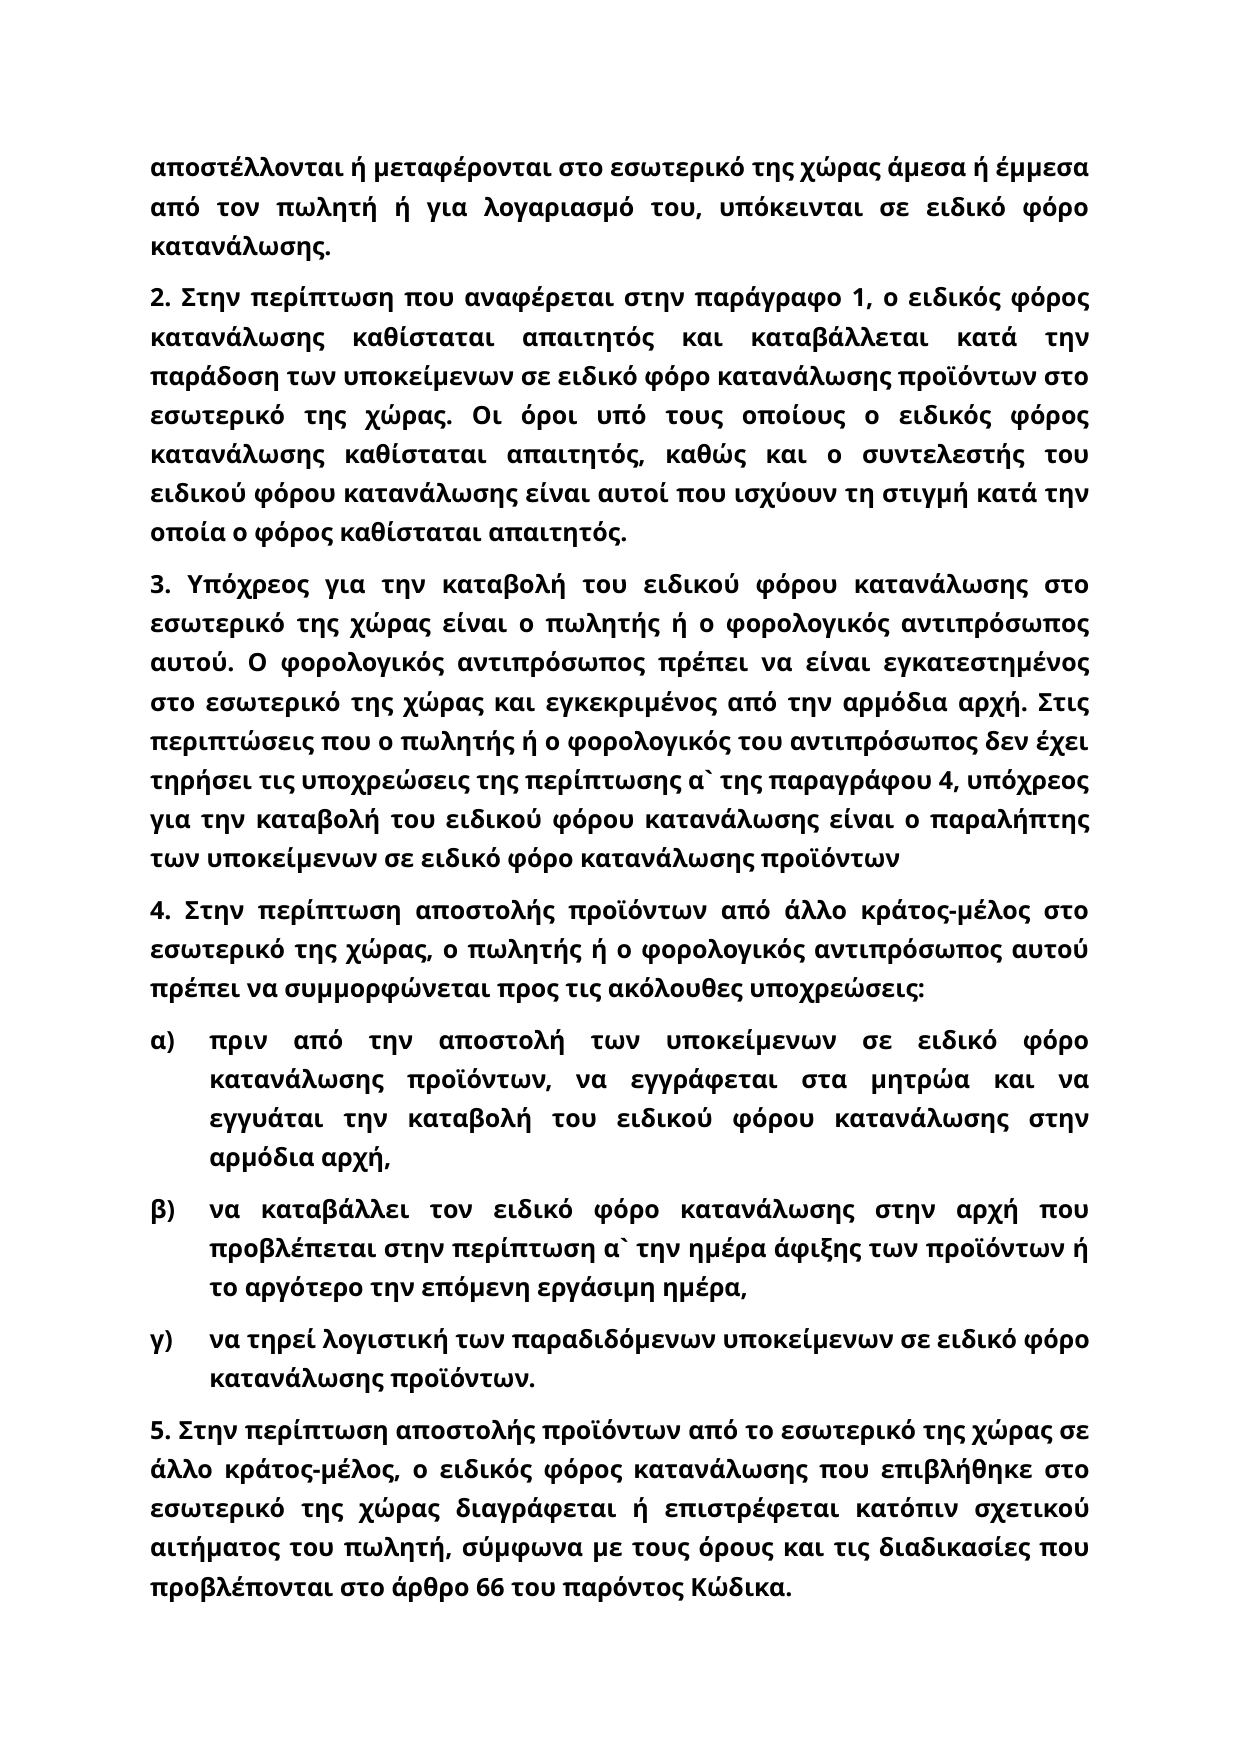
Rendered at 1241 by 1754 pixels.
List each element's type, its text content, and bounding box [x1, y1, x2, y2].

text 5. Στην περίπτωση αποστολής προϊόντων από το εσωτερικό της χώρας σε άλλο κράτος-μέλος, ο ειδικός φόρος κατανάλωσης που επιβλήθηκε στο εσωτερικό της χώρας διαγράφεται ή επιστρέφεται κατόπιν σχετικού αιτήματος του πωλητή, σύμφωνα με τους όρους και τις διαδικασίες που προβλέπονται στο άρθρο 66 του παρόντος Κώδικα. [150, 1412, 1090, 1603]
text αποστέλλονται ή μεταφέρονται στο εσωτερικό της χώρας άμεσα ή έμμεσα από τον πωλητή ή για λογαριασμό του, υπόκεινται σε ειδικό φόρο κατανάλωσης. [150, 150, 1090, 262]
list γ) να τηρεί λογιστική των παραδιδόμενων υποκείμενων σε ειδικό φόρο κατανάλωσης προϊόντων. [150, 1322, 1090, 1395]
text 2. Στην περίπτωση που αναφέρεται στην παράγραφο 1, ο ειδικός φόρος κατανάλωσης καθίσταται απαιτητός και καταβάλλεται κατά την παράδοση των υποκείμενων σε ειδικό φόρο κατανάλωσης προϊόντων στο εσωτερικό της χώρας. Οι όροι υπό τους οποίους ο ειδικός φόρος κατανάλωσης καθίσταται απαιτητός, καθώς και ο συντελεστής του ειδικού φόρου κατανάλωσης είναι αυτοί που ισχύουν τη στιγμή κατά την οποία ο φόρος καθίσταται απαιτητός. [150, 280, 1090, 549]
list β) να καταβάλλει τον ειδικό φόρο κατανάλωσης στην αρχή που προβλέπεται στην περίπτωση α` την ημέρα άφιξης των προϊόντων ή το αργότερο την επόμενη εργάσιμη ημέρα, [150, 1192, 1090, 1304]
text 3. Υπόχρεος για την καταβολή του ειδικού φόρου κατανάλωσης στο εσωτερικό της χώρας είναι ο πωλητής ή ο φορολογικός αντιπρόσωπος αυτού. Ο φορολογικός αντιπρόσωπος πρέπει να είναι εγκατεστημένος στο εσωτερικό της χώρας και εγκεκριμένος από την αρμόδια αρχή. Στις περιπτώσεις που ο πωλητής ή ο φορολογικός του αντιπρόσωπος δεν έχει τηρήσει τις υποχρεώσεις της περίπτωσης α` της παραγράφου 4, υπόχρεος για την καταβολή του ειδικού φόρου κατανάλωσης είναι ο παραλήπτης των υποκείμενων σε ειδικό φόρο κατανάλωσης προϊόντων [150, 567, 1090, 875]
list α) πριν από την αποστολή των υποκείμενων σε ειδικό φόρο κατανάλωσης προϊόντων, να εγγράφεται στα μητρώα και να εγγυάται την καταβολή του ειδικού φόρου κατανάλωσης στην αρμόδια αρχή, [150, 1022, 1090, 1174]
text 4. Στην περίπτωση αποστολής προϊόντων από άλλο κράτος-μέλος στο εσωτερικό της χώρας, ο πωλητής ή ο φορολογικός αντιπρόσωπος αυτού πρέπει να συμμορφώνεται προς τις ακόλουθες υποχρεώσεις: [150, 892, 1090, 1005]
